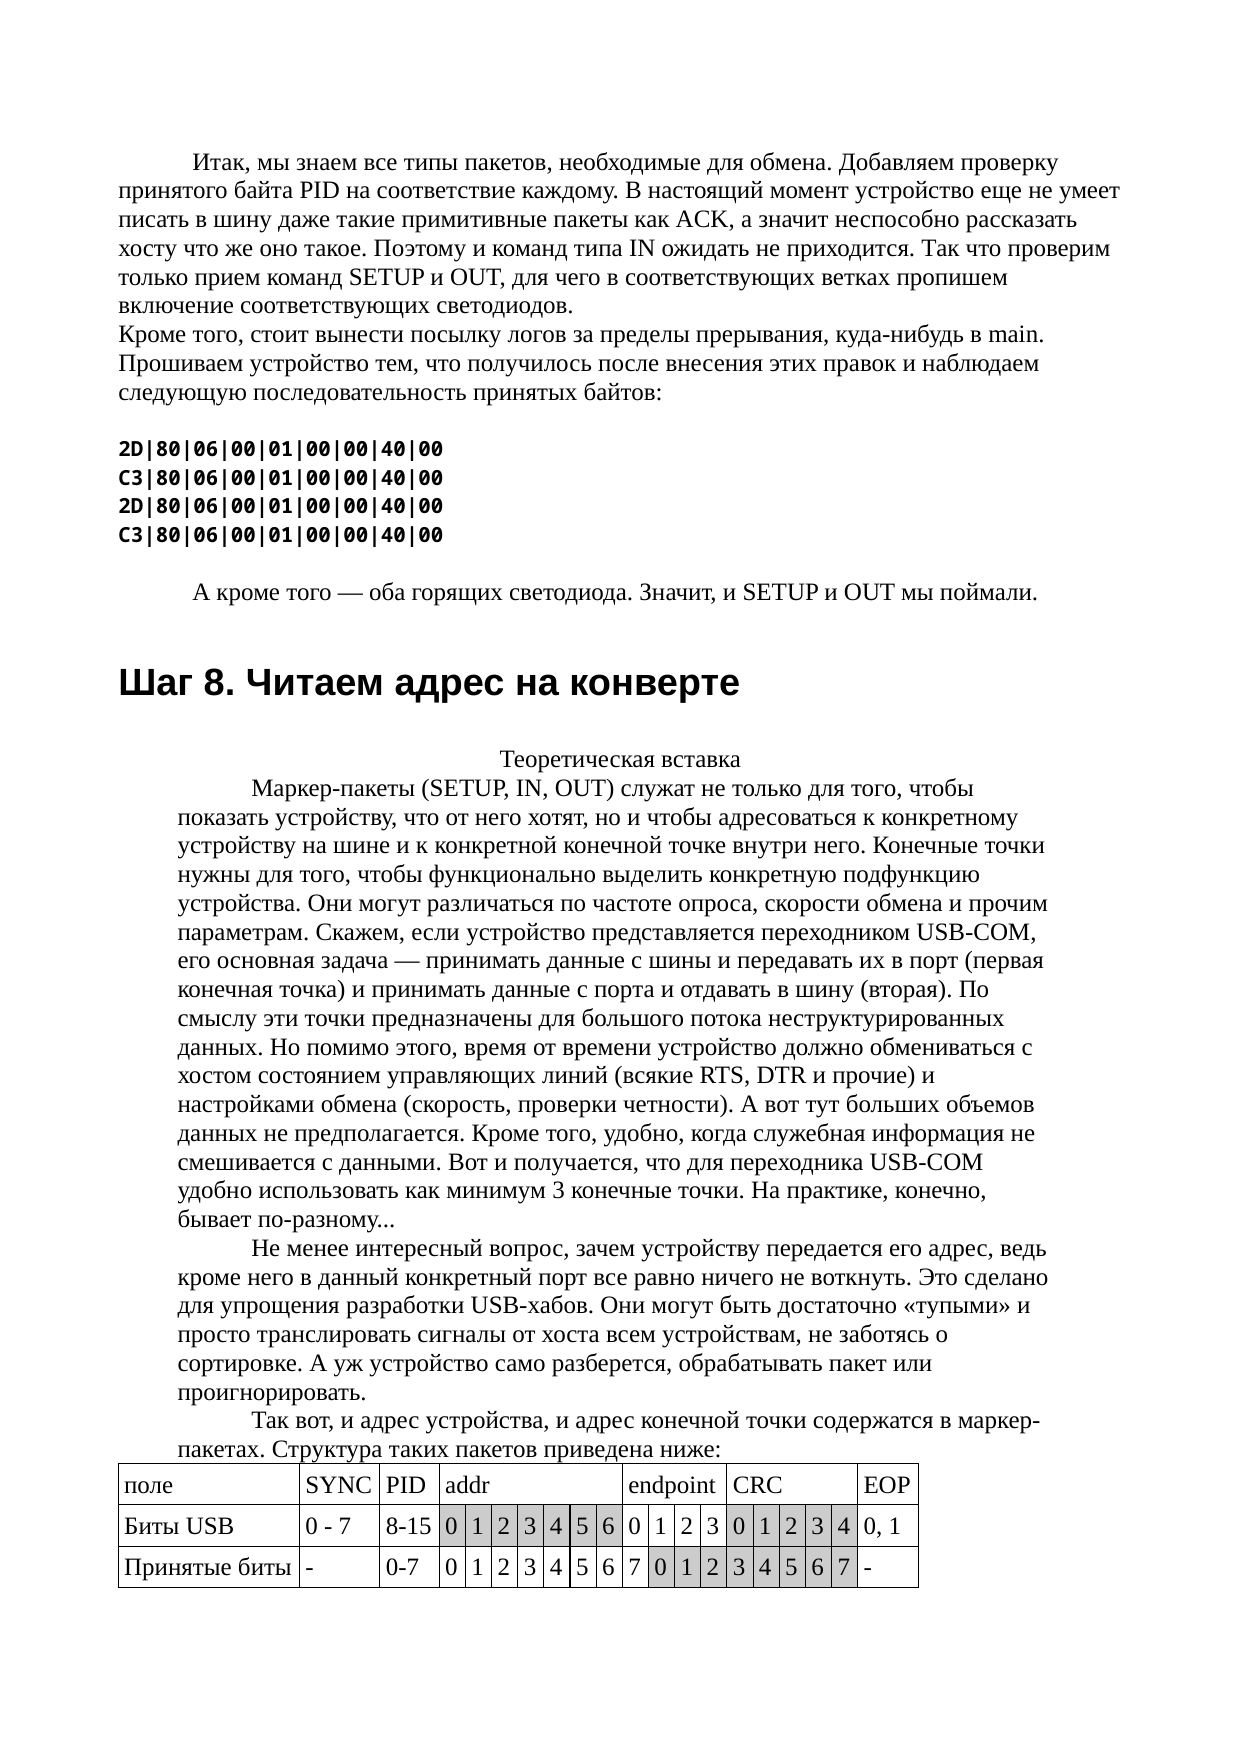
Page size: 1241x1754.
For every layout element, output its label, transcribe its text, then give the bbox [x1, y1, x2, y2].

table_cell 7 [623, 1547, 648, 1587]
table_cell 5 [780, 1547, 805, 1587]
table_header CRC [727, 1464, 857, 1504]
text Теоретическая вставка [177, 716, 1063, 773]
table_cell 6 [597, 1547, 622, 1587]
table_cell Биты USB [119, 1505, 299, 1546]
table_cell 5 [571, 1547, 596, 1587]
table_cell 1 [466, 1505, 491, 1546]
table_cell 6 [806, 1547, 831, 1587]
table_cell 3 [727, 1547, 753, 1587]
table_cell 1 [466, 1547, 491, 1587]
table_cell 2 [780, 1505, 805, 1546]
table_cell 3 [518, 1505, 543, 1546]
text А кроме того — оба горящих светодиода. Значит, и SETUP и OUT мы поймали. [118, 548, 1122, 606]
table_cell 0-7 [380, 1547, 439, 1587]
table_cell 3 [701, 1505, 726, 1546]
table_cell 3 [518, 1547, 543, 1587]
table_cell 8-15 [380, 1505, 439, 1546]
table_cell - [300, 1547, 379, 1587]
text Прошиваем устройство тем, что получилось после внесения этих правок и наблюдаем следующую последовательность принятых байтов: [118, 348, 1122, 406]
table_cell 4 [832, 1505, 857, 1546]
table_cell 3 [806, 1505, 831, 1546]
text Кроме того, стоит вынести посылку логов за пределы прерывания, куда-нибудь в main. [118, 319, 1122, 348]
table_cell 1 [675, 1547, 700, 1587]
text Так вот, и адрес устройства, и адрес конечной точки содержатся в маркер-пакетах. Структура таких пакетов приведена ниже: [177, 1406, 1063, 1463]
table_cell 2 [675, 1505, 700, 1546]
text Не менее интересный вопрос, зачем устройству передается его адрес, ведь кроме него в данный конкретный порт все равно ничего не воткнуть. Это сделано для упрощения разработки USB-хабов. Они могут быть достаточно «тупыми» и просто транслировать сигналы от хоста всем устройствам, не заботясь о сортировке. А уж устройство само разберется, обрабатывать пакет или проигнорировать. [177, 1233, 1063, 1406]
table_cell 0 [440, 1547, 465, 1587]
table_cell 0 - 7 [300, 1505, 379, 1546]
table_cell 4 [544, 1505, 569, 1546]
table_cell - [858, 1547, 918, 1587]
table_cell 2 [701, 1547, 726, 1587]
table_cell 6 [597, 1505, 622, 1546]
table_cell 2 [492, 1547, 517, 1587]
table_cell 7 [832, 1547, 857, 1587]
text 2D|80|06|00|01|00|00|40|00 C3|80|06|00|01|00|00|40|00 2D|80|06|00|01|00|00|40|00 C3|80|06|00|01|00|00|40|00 [118, 434, 1122, 548]
table_header EOP [858, 1464, 918, 1504]
table_cell 0 [623, 1505, 648, 1546]
table_header addr [440, 1464, 622, 1504]
table_cell Принятые биты [119, 1547, 299, 1587]
text Итак, мы знаем все типы пакетов, необходимые для обмена. Добавляем проверку принятого байта PID на соответствие каждому. В настоящий момент устройство еще не умеет писать в шину даже такие примитивные пакеты как ACK, а значит неспособно рассказать хосту что же оно такое. Поэтому и команд типа IN ожидать не приходится. Так что проверим только прием команд SETUP и OUT, для чего в соответствующих ветках пропишем включение соответствующих светодиодов. [118, 147, 1122, 319]
table_cell 1 [754, 1505, 779, 1546]
table_cell 0 [727, 1505, 753, 1546]
table_cell 4 [544, 1547, 569, 1587]
table_header endpoint [623, 1464, 726, 1504]
table_header SYNC [300, 1464, 379, 1504]
text Маркер-пакеты (SETUP, IN, OUT) служат не только для того, чтобы показать устройству, что от него хотят, но и чтобы адресоваться к конкретному устройству на шине и к конкретной конечной точке внутри него. Конечные точки нужны для того, чтобы функционально выделить конкретную подфункцию устройства. Они могут различаться по частоте опроса, скорости обмена и прочим параметрам. Скажем, если устройство представляется переходником USB-COM, его основная задача — принимать данные с шины и передавать их в порт (первая конечная точка) и принимать данные с порта и отдавать в шину (вторая). По смыслу эти точки предназначены для большого потока неструктурированных данных. Но помимо этого, время от времени устройство должно обмениваться с хостом состоянием управляющих линий (всякие RTS, DTR и прочие) и настройками обмена (скорость, проверки четности). А вот тут больших объемов данных не предполагается. Кроме того, удобно, когда служебная информация не смешивается с данными. Вот и получается, что для переходника USB-COM удобно использовать как минимум 3 конечные точки. На практике, конечно, бывает по-разному... [177, 773, 1063, 1233]
table_header поле [119, 1464, 299, 1504]
table_header PID [380, 1464, 439, 1504]
table_cell 2 [492, 1505, 517, 1546]
table_cell 1 [649, 1505, 674, 1546]
table_cell 0 [440, 1505, 465, 1546]
table_cell 5 [571, 1505, 596, 1546]
table_cell 4 [754, 1547, 779, 1587]
subtitle Шаг 8. Читаем адрес на конверте [118, 659, 1122, 703]
table_cell 0 [649, 1547, 674, 1587]
table_cell 0, 1 [858, 1505, 918, 1546]
